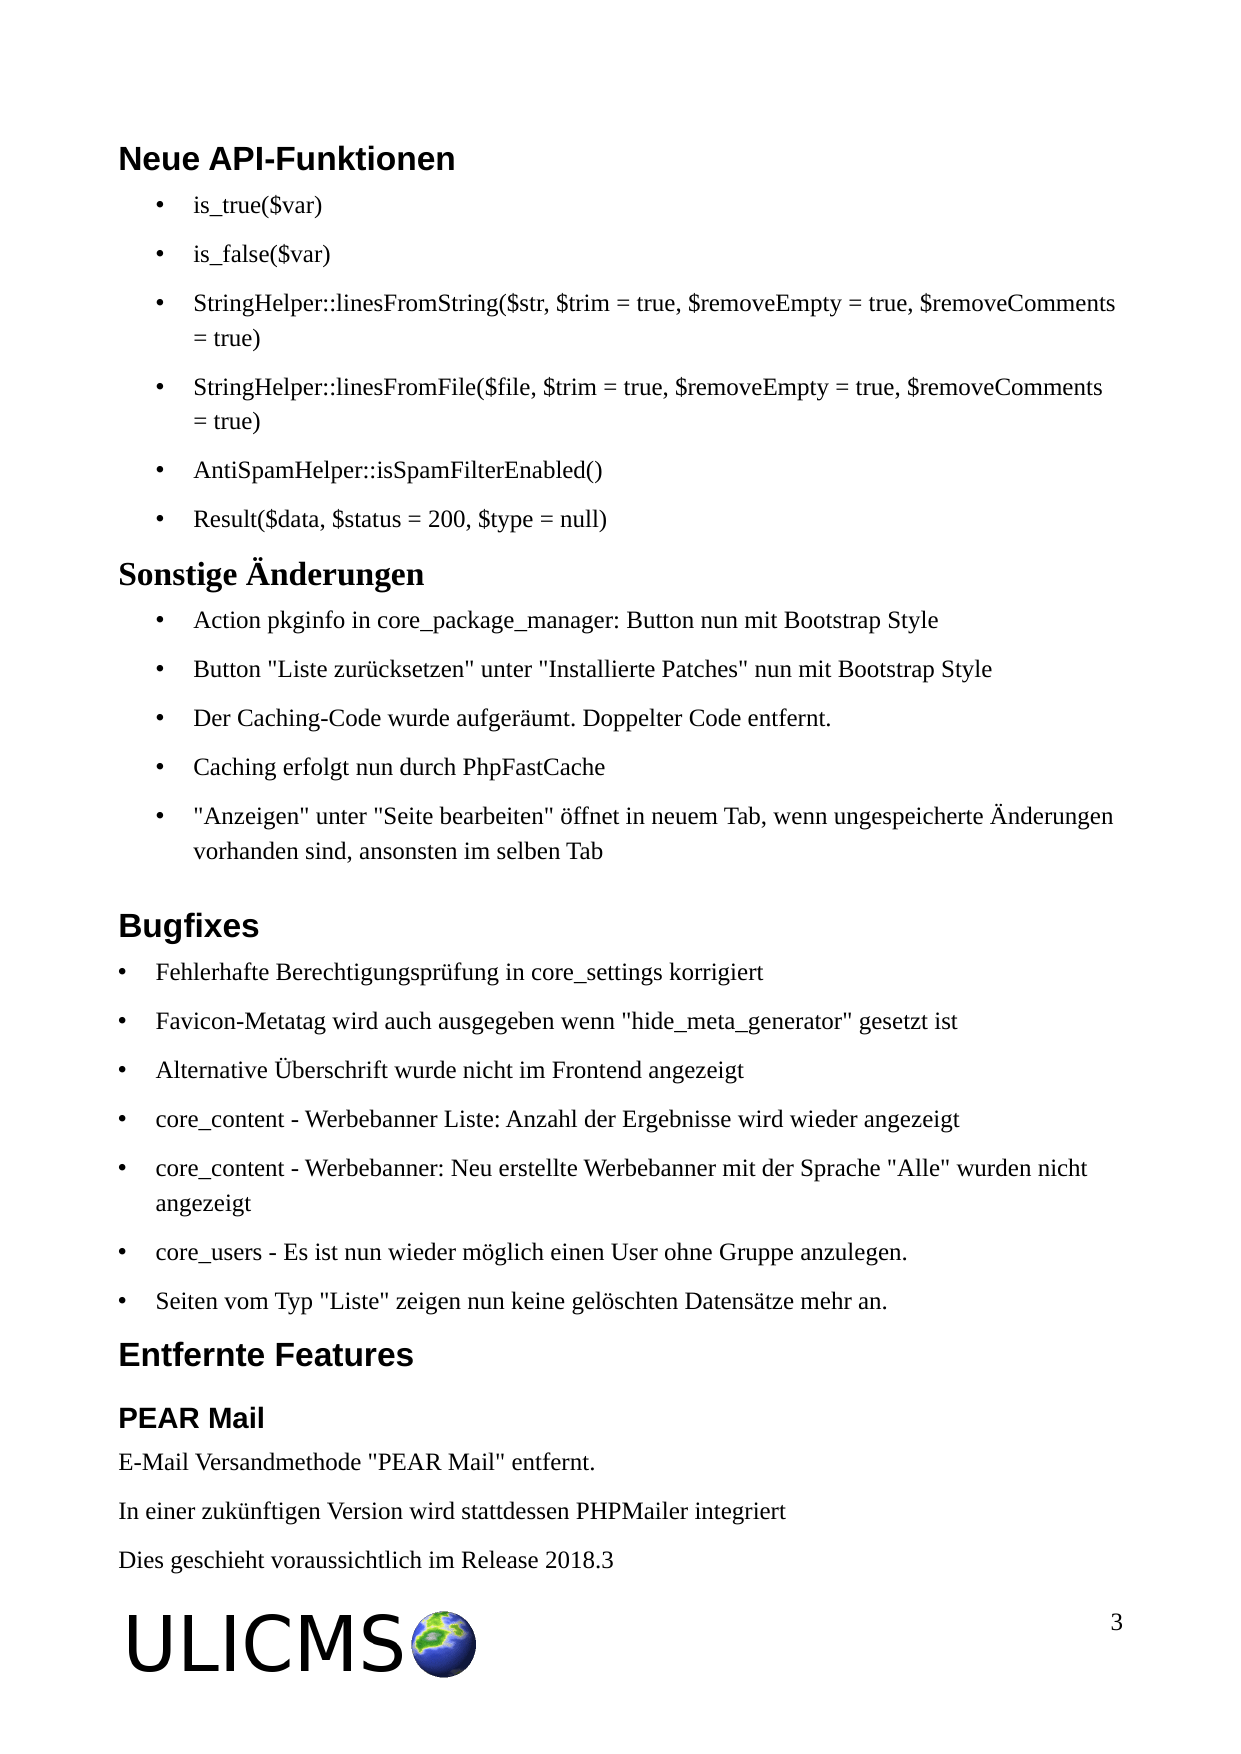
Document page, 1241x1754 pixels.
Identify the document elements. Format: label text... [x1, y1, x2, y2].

list StringHelper::linesFromString($str, $trim = true, $removeEmpty = true, $removeComments = true) [156, 288, 1123, 351]
list core_content - Werbebanner Liste: Anzahl der Ergebnisse wird wieder angezeigt [118, 1104, 1123, 1133]
list Seiten vom Typ "Liste" zeigen nun keine gelöschten Datensätze mehr an. [118, 1286, 1123, 1314]
text Dies geschieht voraussichtlich im Release 2018.3 [118, 1545, 1123, 1574]
list AntiSpamHelper::isSpamFilterEnabled() [156, 455, 1123, 484]
list Action pkginfo in core_package_manager: Button nun mit Bootstrap Style [156, 605, 1123, 634]
text In einer zukünftigen Version wird stattdessen PHPMailer integriert [118, 1496, 1123, 1525]
list Result($data, $status = 200, $type = null) [156, 504, 1123, 533]
list Caching erfolgt nun durch PhpFastCache [156, 752, 1123, 781]
list StringHelper::linesFromFile($file, $trim = true, $removeEmpty = true, $removeComments = true) [156, 372, 1123, 435]
subtitle Neue API-Funktionen [118, 139, 1123, 178]
subtitle PEAR Mail [118, 1401, 1123, 1435]
list "Anzeigen" unter "Seite bearbeiten" öffnet in neuem Tab, wenn ungespeicherte Änderungen vorhanden sind, ansonsten im selben Tab [156, 801, 1123, 864]
picture [118, 1607, 479, 1681]
list Fehlerhafte Berechtigungsprüfung in core_settings korrigiert [118, 957, 1123, 986]
list is_true($var) [156, 190, 1123, 219]
list Favicon-Metatag wird auch ausgegeben wenn "hide_meta_generator" gesetzt ist [118, 1006, 1123, 1035]
subtitle Bugfixes [118, 906, 1123, 944]
list is_false($var) [156, 239, 1123, 268]
subtitle Sonstige Änderungen [118, 554, 1123, 593]
list Alternative Überschrift wurde nicht im Frontend angezeigt [118, 1055, 1123, 1084]
list Der Caching-Code wurde aufgeräumt. Doppelter Code entfernt. [156, 703, 1123, 732]
list Button "Liste zurücksetzen" unter "Installierte Patches" nun mit Bootstrap Style [156, 654, 1123, 683]
text E-Mail Versandmethode "PEAR Mail" entfernt. [118, 1447, 1123, 1476]
list core_content - Werbebanner: Neu erstellte Werbebanner mit der Sprache "Alle" wurden nicht angezeigt [118, 1153, 1123, 1216]
subtitle Entfernte Features [118, 1335, 1123, 1374]
list core_users - Es ist nun wieder möglich einen User ohne Gruppe anzulegen. [118, 1237, 1123, 1265]
